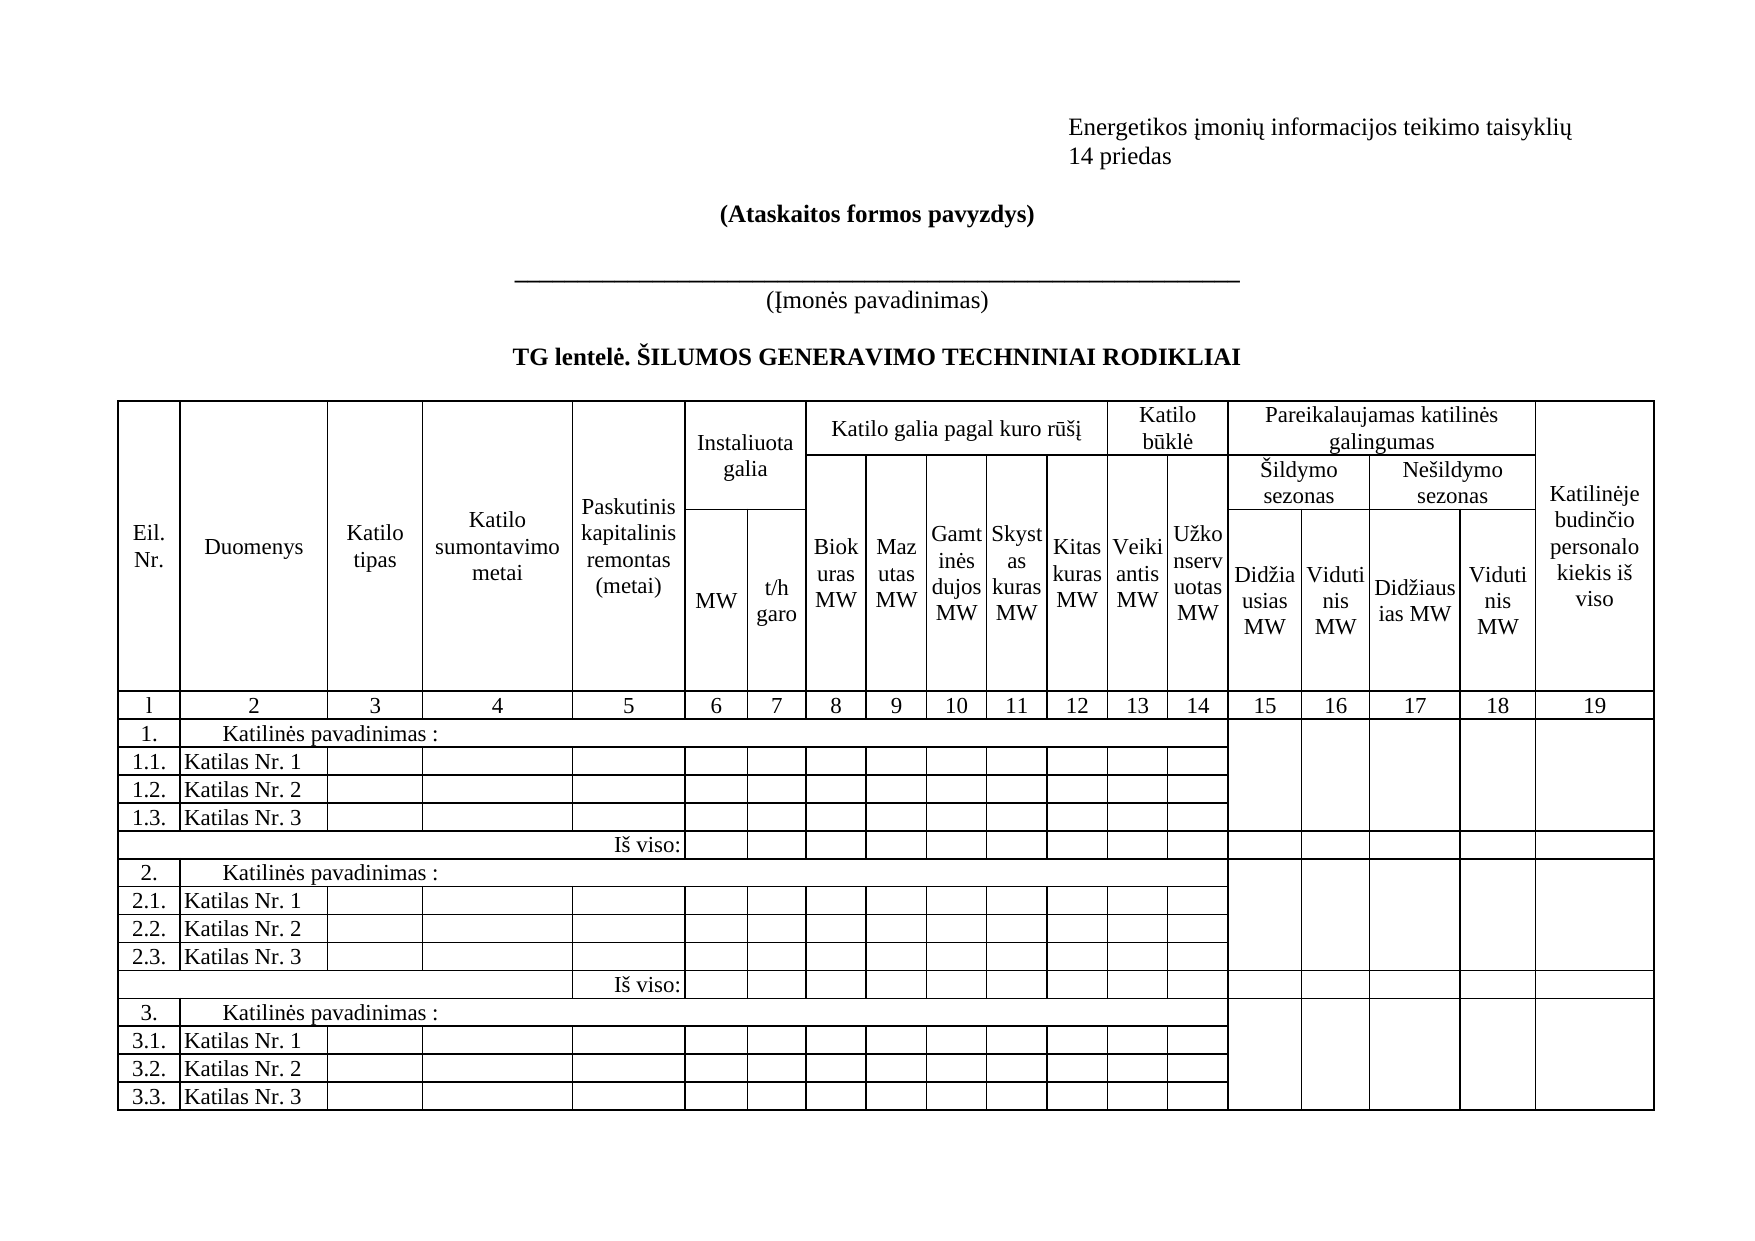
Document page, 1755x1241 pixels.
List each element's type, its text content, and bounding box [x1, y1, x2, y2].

table_cell 15 [1229, 692, 1301, 718]
table_cell [987, 804, 1046, 830]
table_cell [1302, 832, 1369, 858]
table_cell [807, 748, 865, 774]
table_cell [1108, 748, 1167, 774]
table_cell [423, 943, 572, 969]
table_cell [1048, 804, 1107, 830]
table_cell 5 [573, 692, 684, 718]
table_cell 2.3. [119, 943, 179, 969]
table_cell [328, 748, 422, 774]
table_cell Didžiausias MW [1370, 510, 1459, 690]
table_cell 10 [927, 692, 986, 718]
table_cell Katilinės pavadinimas : [181, 720, 1227, 746]
table_cell [1536, 860, 1653, 969]
table_cell [1048, 971, 1107, 997]
table_cell [573, 915, 684, 942]
table_cell Katilas Nr. 1 [181, 748, 327, 774]
table_header Pareikalaujamas katilinės galingumas [1229, 402, 1535, 454]
table_cell [927, 915, 986, 942]
table_header Katilo sumontavimo metai [423, 402, 572, 690]
table_cell Mazutas MW [867, 456, 926, 690]
table_cell [1461, 832, 1535, 858]
table_cell [328, 776, 422, 802]
table_cell Nešildymo sezonas [1370, 456, 1535, 508]
table_cell 12 [1048, 692, 1107, 718]
table_cell [328, 887, 422, 914]
text Energetikos įmonių informacijos teikimo taisyklių [1068, 112, 1636, 141]
table_cell 18 [1461, 692, 1535, 718]
text 14 priedas [1068, 141, 1636, 170]
table_cell [573, 1083, 684, 1109]
table_cell [328, 1055, 422, 1081]
table_cell [807, 1055, 865, 1081]
text TG lentelė. ŠILUMOS GENERAVIMO TECHNINIAI RODIKLIAI [118, 342, 1636, 371]
table_cell Kitas kuras MW [1048, 456, 1107, 690]
table_cell [1108, 1055, 1167, 1081]
table_cell 1.2. [119, 776, 179, 802]
table_cell [927, 832, 986, 858]
table_cell [1108, 887, 1167, 914]
table_cell [328, 1083, 422, 1109]
table_cell 3 [328, 692, 422, 718]
table_cell [686, 971, 747, 997]
table_header Katilo būklė [1108, 402, 1227, 454]
table_cell [119, 971, 572, 997]
table_cell Katilas Nr. 2 [181, 915, 327, 942]
table_cell 8 [807, 692, 865, 718]
table_cell [748, 832, 805, 858]
table_cell [1370, 971, 1459, 997]
table_cell [1048, 1083, 1107, 1109]
table_cell [927, 1055, 986, 1081]
table_cell [867, 748, 926, 774]
table_cell [686, 1027, 747, 1053]
table_cell 1. [119, 720, 179, 746]
table_cell [987, 748, 1046, 774]
table_cell [1229, 720, 1301, 830]
table_cell [807, 832, 865, 858]
table_cell [748, 971, 805, 997]
table_cell [423, 887, 572, 914]
table_cell Šildymo sezonas [1229, 456, 1369, 508]
table_cell 3. [119, 999, 179, 1025]
table_cell [1229, 999, 1301, 1109]
table_cell Katilas Nr. 1 [181, 887, 327, 914]
table_cell [423, 748, 572, 774]
table_cell [1168, 1027, 1227, 1053]
table_cell [807, 943, 865, 969]
table_header Eil. Nr. [119, 402, 179, 690]
table_cell Vidutinis MW [1461, 510, 1535, 690]
table_cell [927, 971, 986, 997]
table_cell Katilas Nr. 3 [181, 804, 327, 830]
table_cell 2 [181, 692, 327, 718]
table_cell [328, 1027, 422, 1053]
table_cell [987, 832, 1046, 858]
table_cell 2. [119, 860, 179, 886]
table_cell [807, 776, 865, 802]
table_cell [1536, 832, 1653, 858]
table_cell [1168, 804, 1227, 830]
table_cell [686, 748, 747, 774]
table_cell 2.2. [119, 915, 179, 942]
table_cell MW [686, 510, 747, 690]
table_cell [867, 943, 926, 969]
table_cell [1461, 720, 1535, 830]
table_cell 14 [1168, 692, 1227, 718]
table_cell Katilas Nr. 2 [181, 1055, 327, 1081]
table_cell [1048, 748, 1107, 774]
table_cell [927, 887, 986, 914]
table_cell [927, 748, 986, 774]
table_cell [328, 804, 422, 830]
table_cell [867, 776, 926, 802]
table_cell 13 [1108, 692, 1167, 718]
table_cell Katilas Nr. 3 [181, 1083, 327, 1109]
table_cell [686, 804, 747, 830]
table_cell 1.3. [119, 804, 179, 830]
table_cell [867, 1027, 926, 1053]
table_cell [1229, 971, 1301, 997]
table_cell [1168, 832, 1227, 858]
table_cell 16 [1302, 692, 1369, 718]
table_cell Užkonservuotas MW [1168, 456, 1227, 690]
table_cell [1536, 999, 1653, 1109]
table_cell 3.1. [119, 1027, 179, 1053]
table_cell Skystas kuras MW [987, 456, 1046, 690]
table_cell [807, 804, 865, 830]
table_cell [1370, 832, 1459, 858]
text (Ataskaitos formos pavyzdys) [118, 199, 1636, 227]
table_cell [987, 943, 1046, 969]
table_cell 9 [867, 692, 926, 718]
table_cell [1048, 776, 1107, 802]
table_cell [748, 943, 805, 969]
table_cell [927, 943, 986, 969]
table_header Instaliuota galia [686, 402, 805, 508]
table_cell [573, 776, 684, 802]
table_cell 3.2. [119, 1055, 179, 1081]
table_cell [1168, 1055, 1227, 1081]
table_cell [1370, 860, 1459, 969]
table_cell [1461, 860, 1535, 969]
table_cell [867, 1055, 926, 1081]
table_cell [423, 1027, 572, 1053]
table_cell Katilas Nr. 2 [181, 776, 327, 802]
table_cell Katilinės pavadinimas : [181, 999, 1227, 1025]
table_cell [867, 1083, 926, 1109]
table_cell [1108, 804, 1167, 830]
table_cell [1108, 832, 1167, 858]
table_header Paskutinis kapitalinis remontas (metai) [573, 402, 684, 690]
table_cell Katilas Nr. 3 [181, 943, 327, 969]
table_cell [423, 804, 572, 830]
table_cell [1108, 1027, 1167, 1053]
table_cell [748, 1083, 805, 1109]
table_cell 1.1. [119, 748, 179, 774]
table_cell [573, 943, 684, 969]
table_cell [867, 832, 926, 858]
table_cell 17 [1370, 692, 1459, 718]
table_cell 6 [686, 692, 747, 718]
table_cell [987, 915, 1046, 942]
table_cell [1302, 860, 1369, 969]
table_cell [686, 1055, 747, 1081]
table_cell Katilas Nr. 1 [181, 1027, 327, 1053]
table_cell [423, 915, 572, 942]
table_cell [1229, 832, 1301, 858]
table_cell [987, 1027, 1046, 1053]
table_cell [1048, 943, 1107, 969]
table_cell [748, 1055, 805, 1081]
text __________________________________________________________ [118, 256, 1636, 285]
table_cell [807, 971, 865, 997]
table_cell Veikiantis MW [1108, 456, 1167, 690]
table_cell [867, 915, 926, 942]
text (Įmonės pavadinimas) [118, 285, 1636, 314]
table_cell 4 [423, 692, 572, 718]
table_cell [807, 915, 865, 942]
table_cell [748, 776, 805, 802]
table_cell Didžiausias MW [1229, 510, 1301, 690]
table_cell [1461, 999, 1535, 1109]
table_cell [1168, 943, 1227, 969]
table_cell [686, 832, 747, 858]
table_cell [1229, 860, 1301, 969]
table_cell [807, 887, 865, 914]
table_cell [1302, 999, 1369, 1109]
table_cell [423, 1055, 572, 1081]
table_cell [807, 1027, 865, 1053]
table_cell [573, 804, 684, 830]
table_cell [987, 776, 1046, 802]
table_cell [987, 887, 1046, 914]
table_cell Iš viso: [573, 971, 684, 997]
table_cell [927, 804, 986, 830]
table_cell [1048, 1027, 1107, 1053]
table_cell [748, 887, 805, 914]
table_cell 3.3. [119, 1083, 179, 1109]
table_cell [748, 748, 805, 774]
table_cell [1461, 971, 1535, 997]
table_cell 19 [1536, 692, 1653, 718]
table_cell t/h garo [748, 510, 805, 690]
table_cell [1168, 748, 1227, 774]
table_cell [987, 1055, 1046, 1081]
table_cell [987, 1083, 1046, 1109]
table_cell [1536, 720, 1653, 830]
table_cell Gamtinės dujos MW [927, 456, 986, 690]
table_cell [1370, 999, 1459, 1109]
table_cell [1048, 887, 1107, 914]
table_cell [1168, 915, 1227, 942]
table_cell [1048, 832, 1107, 858]
table_header Katilinėje budinčio personalo kiekis iš viso [1536, 402, 1653, 690]
table_cell Katilinės pavadinimas : [181, 860, 1227, 886]
table_cell [1108, 943, 1167, 969]
table_cell [927, 1027, 986, 1053]
table_cell [328, 915, 422, 942]
table_cell 7 [748, 692, 805, 718]
table_cell [927, 776, 986, 802]
table_cell [1048, 1055, 1107, 1081]
table_cell [686, 887, 747, 914]
table_cell Biokuras MW [807, 456, 865, 690]
table_cell 11 [987, 692, 1046, 718]
table_cell [748, 804, 805, 830]
table_cell [573, 1055, 684, 1081]
table_cell [686, 776, 747, 802]
table_cell [686, 943, 747, 969]
table_cell [987, 971, 1046, 997]
table_cell [1302, 971, 1369, 997]
table_cell [867, 971, 926, 997]
table_cell [1108, 776, 1167, 802]
table_cell [423, 776, 572, 802]
table_cell [1370, 720, 1459, 830]
table_cell [686, 915, 747, 942]
table_cell [573, 1027, 684, 1053]
table_cell [867, 887, 926, 914]
table_header Katilo tipas [328, 402, 422, 690]
table_cell [1168, 971, 1227, 997]
table_cell [1048, 915, 1107, 942]
table_cell [867, 804, 926, 830]
table_cell [423, 1083, 572, 1109]
table_cell 2.1. [119, 887, 179, 914]
table_cell [328, 943, 422, 969]
table_cell [748, 915, 805, 942]
table_cell [686, 1083, 747, 1109]
table_cell [1168, 776, 1227, 802]
table_cell [927, 1083, 986, 1109]
table_cell [807, 1083, 865, 1109]
table_cell [1108, 971, 1167, 997]
table_cell [1168, 887, 1227, 914]
table_header Duomenys [181, 402, 327, 690]
table_cell [1108, 1083, 1167, 1109]
table_cell [573, 748, 684, 774]
table_cell [573, 887, 684, 914]
table_cell [1536, 971, 1653, 997]
table_cell Iš viso: [119, 832, 684, 858]
table_cell [1108, 915, 1167, 942]
table_cell [1302, 720, 1369, 830]
table_header Katilo galia pagal kuro rūšį [807, 402, 1107, 454]
table_cell l [119, 692, 179, 718]
table_cell Vidutinis MW [1302, 510, 1369, 690]
table_cell [748, 1027, 805, 1053]
table_cell [1168, 1083, 1227, 1109]
